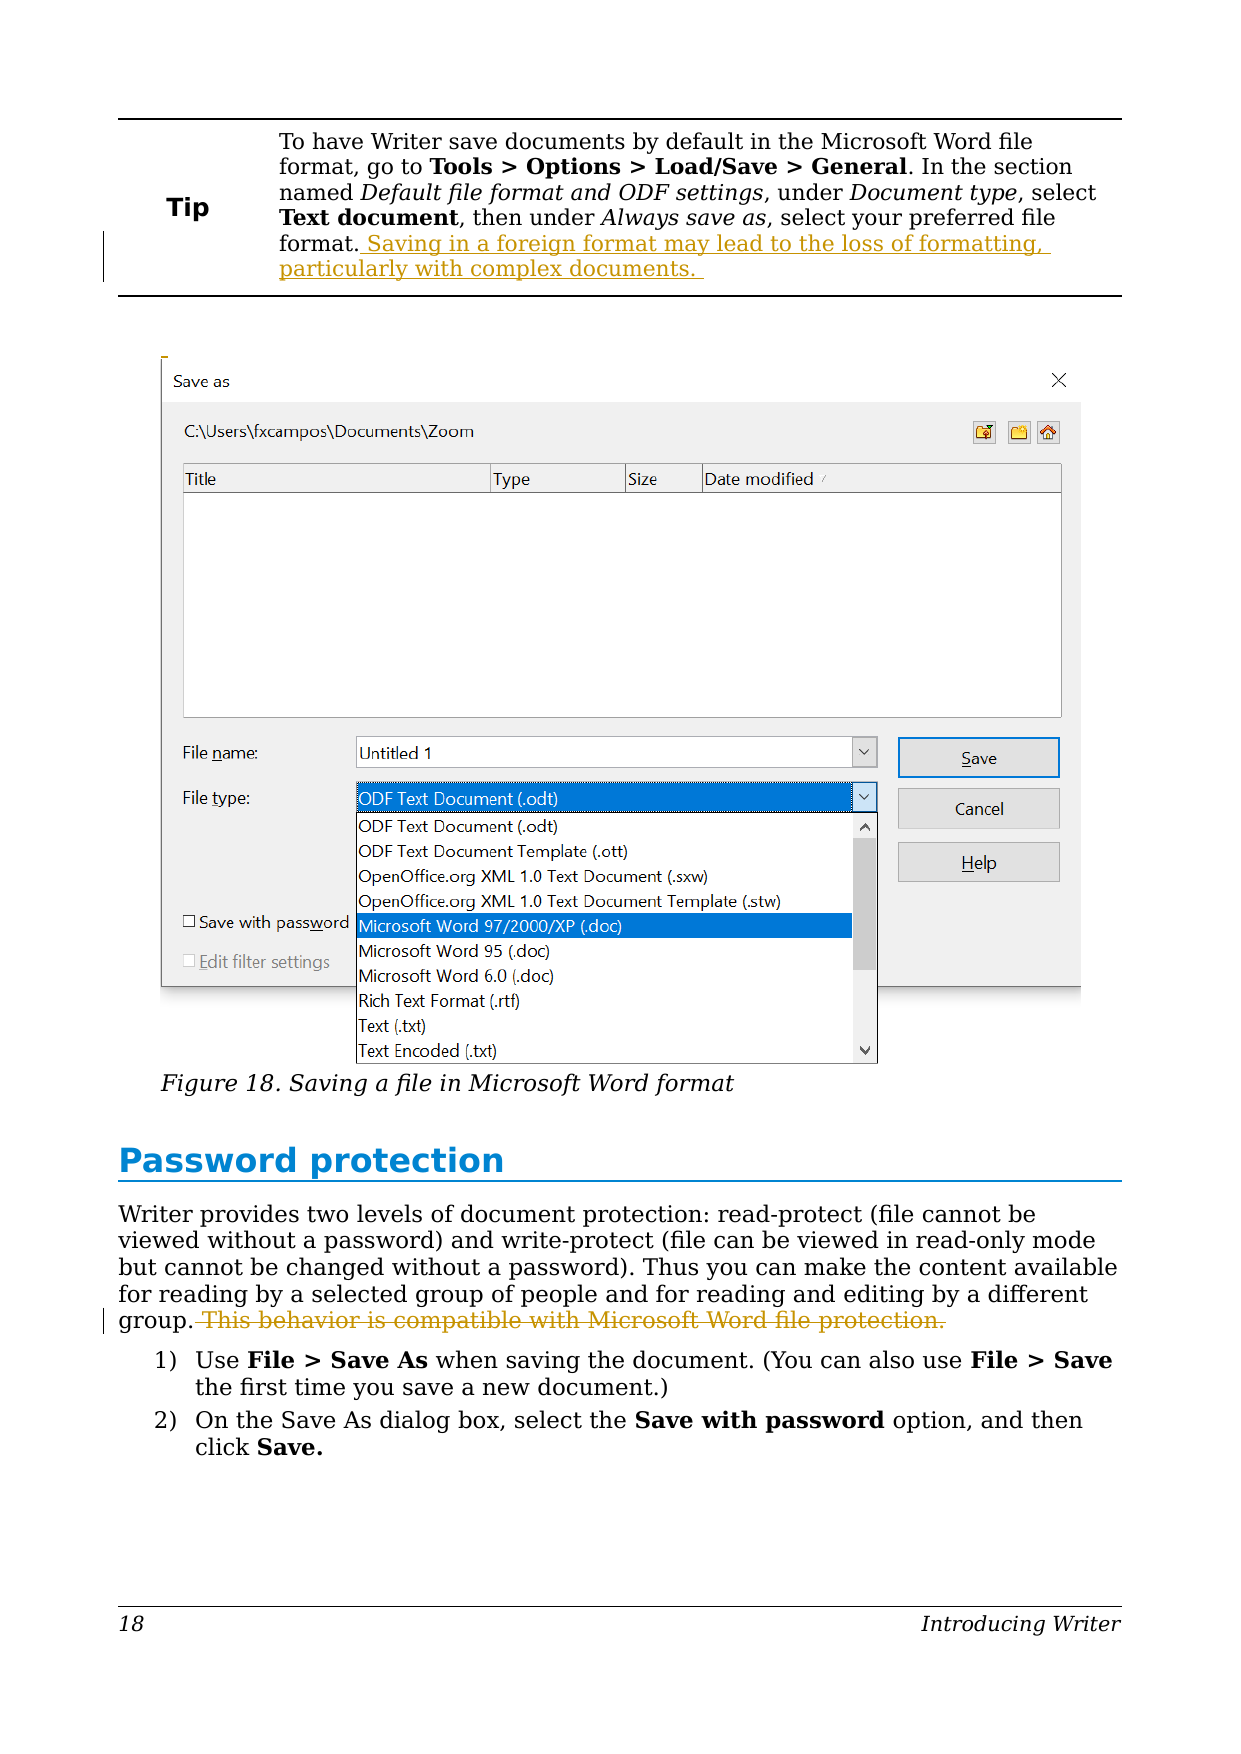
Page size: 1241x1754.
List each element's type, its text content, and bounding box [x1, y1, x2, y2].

text Writer provides two levels of document protection: read-protect (file cannot be viewed without a password) and write-protect (file can be viewed in read-only mode but cannot be changed without a password). Thus you can make the content available for reading by a selected group of people and for reading and editing by a different group. [118, 1201, 1122, 1334]
table_header To have Writer save documents by default in the Microsoft Word file format, go to Tools > Options > Load/Save > General. In the section named Default file format and ODF settings, under Document type, select Text document, then under Always save as, select your preferred file format. Saving in a foreign format may lead to the loss of formatting, particularly with complex documents. [258, 120, 1122, 294]
list Use File > Save As when saving the document. (You can also use File > Save the first time you save a new document.) [177, 1347, 1122, 1400]
table_header Tip [118, 120, 257, 294]
subtitle Password protection [118, 1141, 1122, 1180]
text Figure 18. Saving a file in Microsoft Word format [161, 1070, 1079, 1097]
list On the Save As dialog box, select the Save with password option, and then click Save. [177, 1407, 1122, 1461]
picture [160, 359, 1081, 1064]
